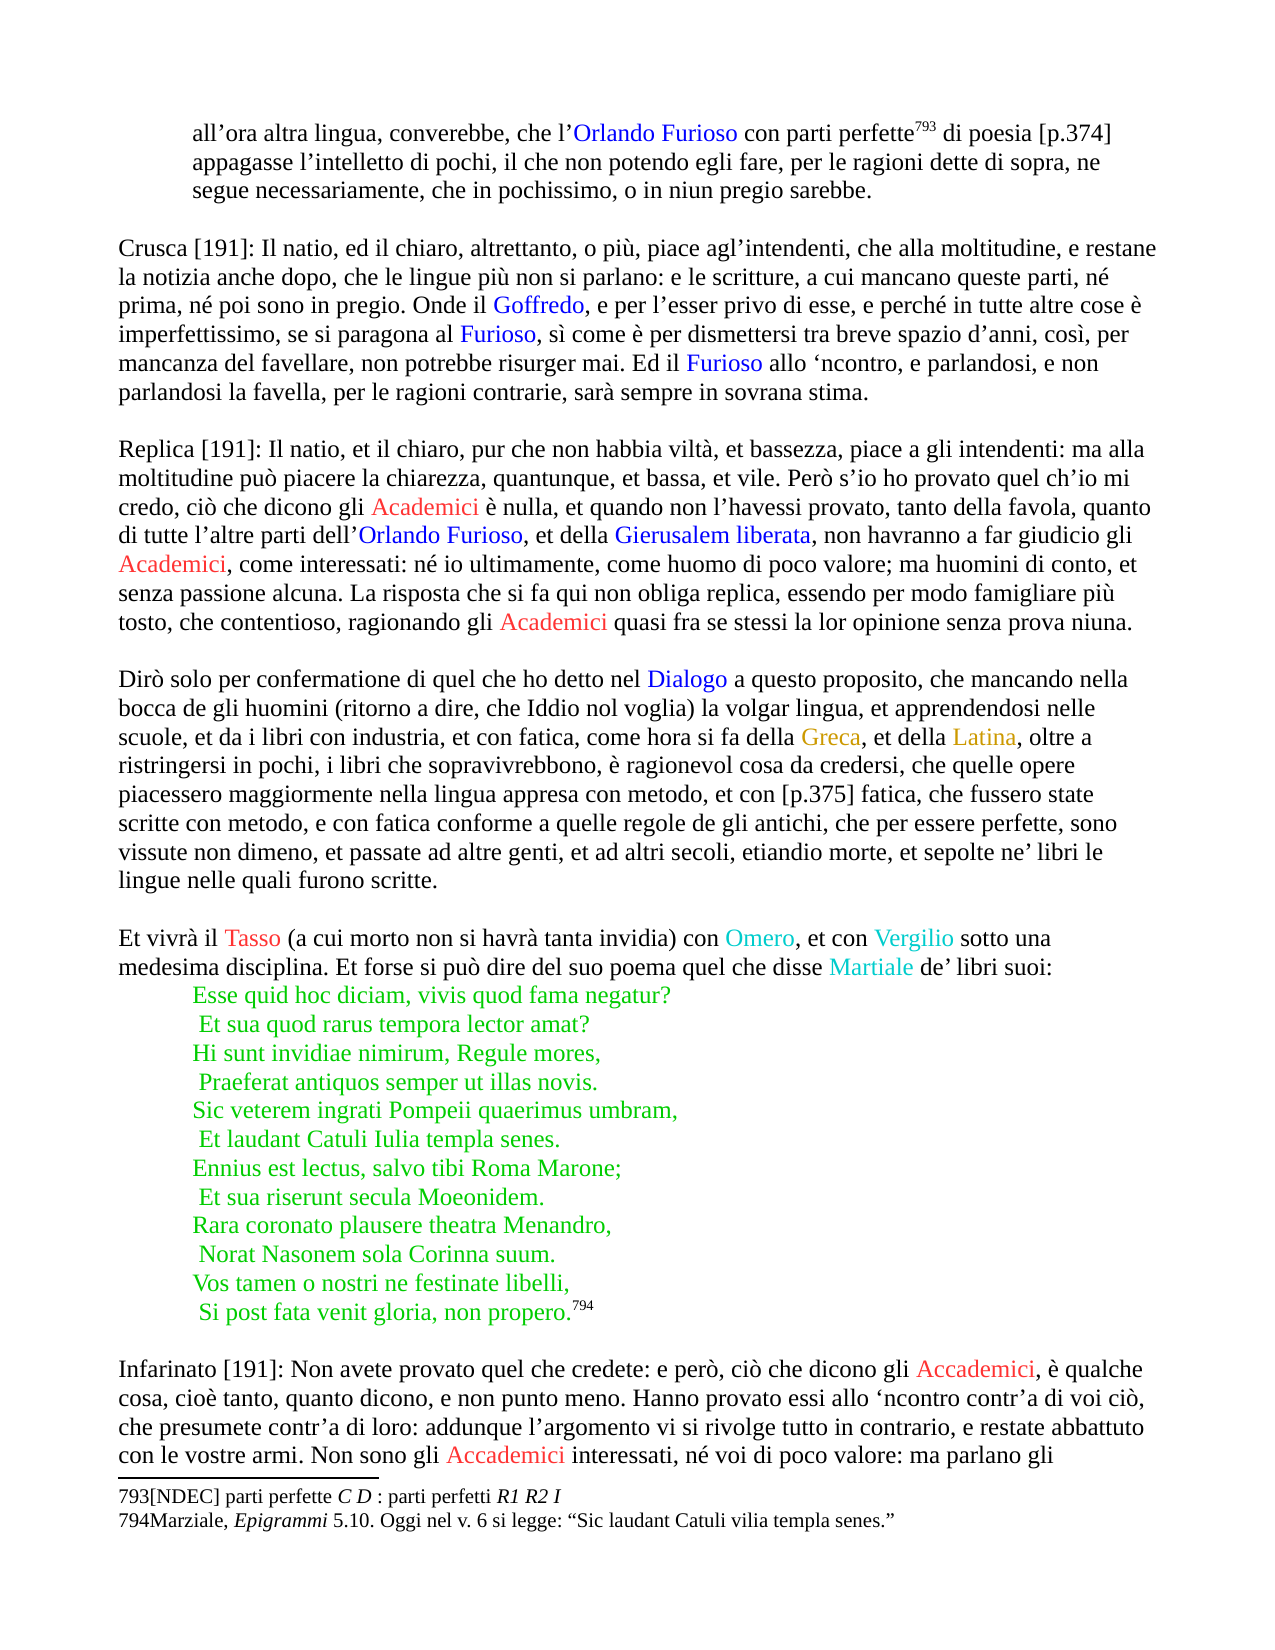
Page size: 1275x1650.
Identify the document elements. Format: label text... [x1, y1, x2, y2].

text Replica [191]: Il natio, et il chiaro, pur che non habbia viltà, et bassezza, piace a gli intendenti: ma alla moltitudine può piacere la chiarezza, quantunque, et bassa, et vile. Però s’io ho provato quel ch’io mi credo, ciò che dicono gli Academici è nulla, et quando non l’havessi provato, tanto della favola, quanto di tutte l’altre parti dell’Orlando Furioso, et della Gierusalem liberata, non havranno a far giudicio gli Academici, come interessati: né io ultimamente, come huomo di poco valore; ma huomini di conto, et senza passione alcuna. La risposta che si fa qui non obliga replica, essendo per modo famigliare più tosto, che contentioso, ragionando gli Academici quasi fra se stessi la lor opinione senza prova niuna. [118, 434, 1157, 636]
text Norat Nasonem sola Corinna suum. [192, 1239, 1157, 1268]
text Vos tamen o nostri ne festinate libelli, [192, 1268, 1157, 1297]
text Esse quid hoc diciam, vivis quod fama negatur? [192, 981, 1157, 1009]
text Ennius est lectus, salvo tibi Roma Marone; [192, 1153, 1157, 1182]
text Praeferat antiquos semper ut illas novis. [192, 1067, 1157, 1096]
text Sic veterem ingrati Pompeii quaerimus umbram, [192, 1096, 1157, 1124]
text Infarinato [191]: Non avete provato quel che credete: e però, ciò che dicono gli Accademici, è qualche cosa, cioè tanto, quanto dicono, e non punto meno. Hanno provato essi allo ‘ncontro contr’a di voi ciò, che presumete contr’a di loro: addunque l’argomento vi si rivolge tutto in contrario, e restate abbattuto con le vostre armi. Non sono gli Accademici interessati, né voi di poco valore: ma parlano gli [118, 1354, 1157, 1469]
text Et sua riserunt secula Moeonidem. [192, 1182, 1157, 1211]
text Hi sunt invidiae nimirum, Regule mores, [192, 1038, 1157, 1067]
text [NDEC] parti perfette C D : parti perfetti R1 R2 I [118, 1484, 1157, 1508]
text Si post fata venit gloria, non propero. [192, 1297, 1157, 1326]
text Crusca [191]: Il natio, ed il chiaro, altrettanto, o più, piace agl’intendenti, che alla moltitudine, e restane la notizia anche dopo, che le lingue più non si parlano: e le scritture, a cui mancano queste parti, né prima, né poi sono in pregio. Onde il Goffredo, e per l’esser privo di esse, e perché in tutte altre cose è imperfettissimo, se si paragona al Furioso, sì come è per dismettersi tra breve spazio d’anni, così, per mancanza del favellare, non potrebbe risurger mai. Ed il Furioso allo ‘ncontro, e parlandosi, e non parlandosi la favella, per le ragioni contrarie, sarà sempre in sovrana stima. [118, 233, 1157, 406]
text Et vivrà il Tasso (a cui morto non si havrà tanta invidia) con Omero, et con Vergilio sotto una medesima disciplina. Et forse si può dire del suo poema quel che disse Martiale de’ libri suoi: [118, 923, 1157, 981]
text all’ora altra lingua, converebbe, che l’Orlando Furioso con parti perfette di poesia [p.374] appagasse l’intelletto di pochi, il che non potendo egli fare, per le ragioni dette di sopra, ne segue necessariamente, che in pochissimo, o in niun pregio sarebbe. [192, 118, 1157, 204]
text Dirò solo per confermatione di quel che ho detto nel Dialogo a questo proposito, che mancando nella bocca de gli huomini (ritorno a dire, che Iddio nol voglia) la volgar lingua, et apprendendosi nelle scuole, et da i libri con industria, et con fatica, come hora si fa della Greca, et della Latina, oltre a ristringersi in pochi, i libri che sopravivrebbono, è ragionevol cosa da credersi, che quelle opere piacessero maggiormente nella lingua appresa con metodo, et con [p.375] fatica, che fussero state scritte con metodo, e con fatica conforme a quelle regole de gli antichi, che per essere perfette, sono vissute non dimeno, et passate ad altre genti, et ad altri secoli, etiandio morte, et sepolte ne’ libri le lingue nelle quali furono scritte. [118, 664, 1157, 894]
text Et sua quod rarus tempora lector amat? [192, 1009, 1157, 1038]
text Rara coronato plausere theatra Menandro, [192, 1211, 1157, 1239]
text Marziale, Epigrammi 5.10. Oggi nel v. 6 si legge: “Sic laudant Catuli vilia templa senes.” [118, 1508, 1157, 1532]
text Et laudant Catuli Iulia templa senes. [192, 1124, 1157, 1153]
